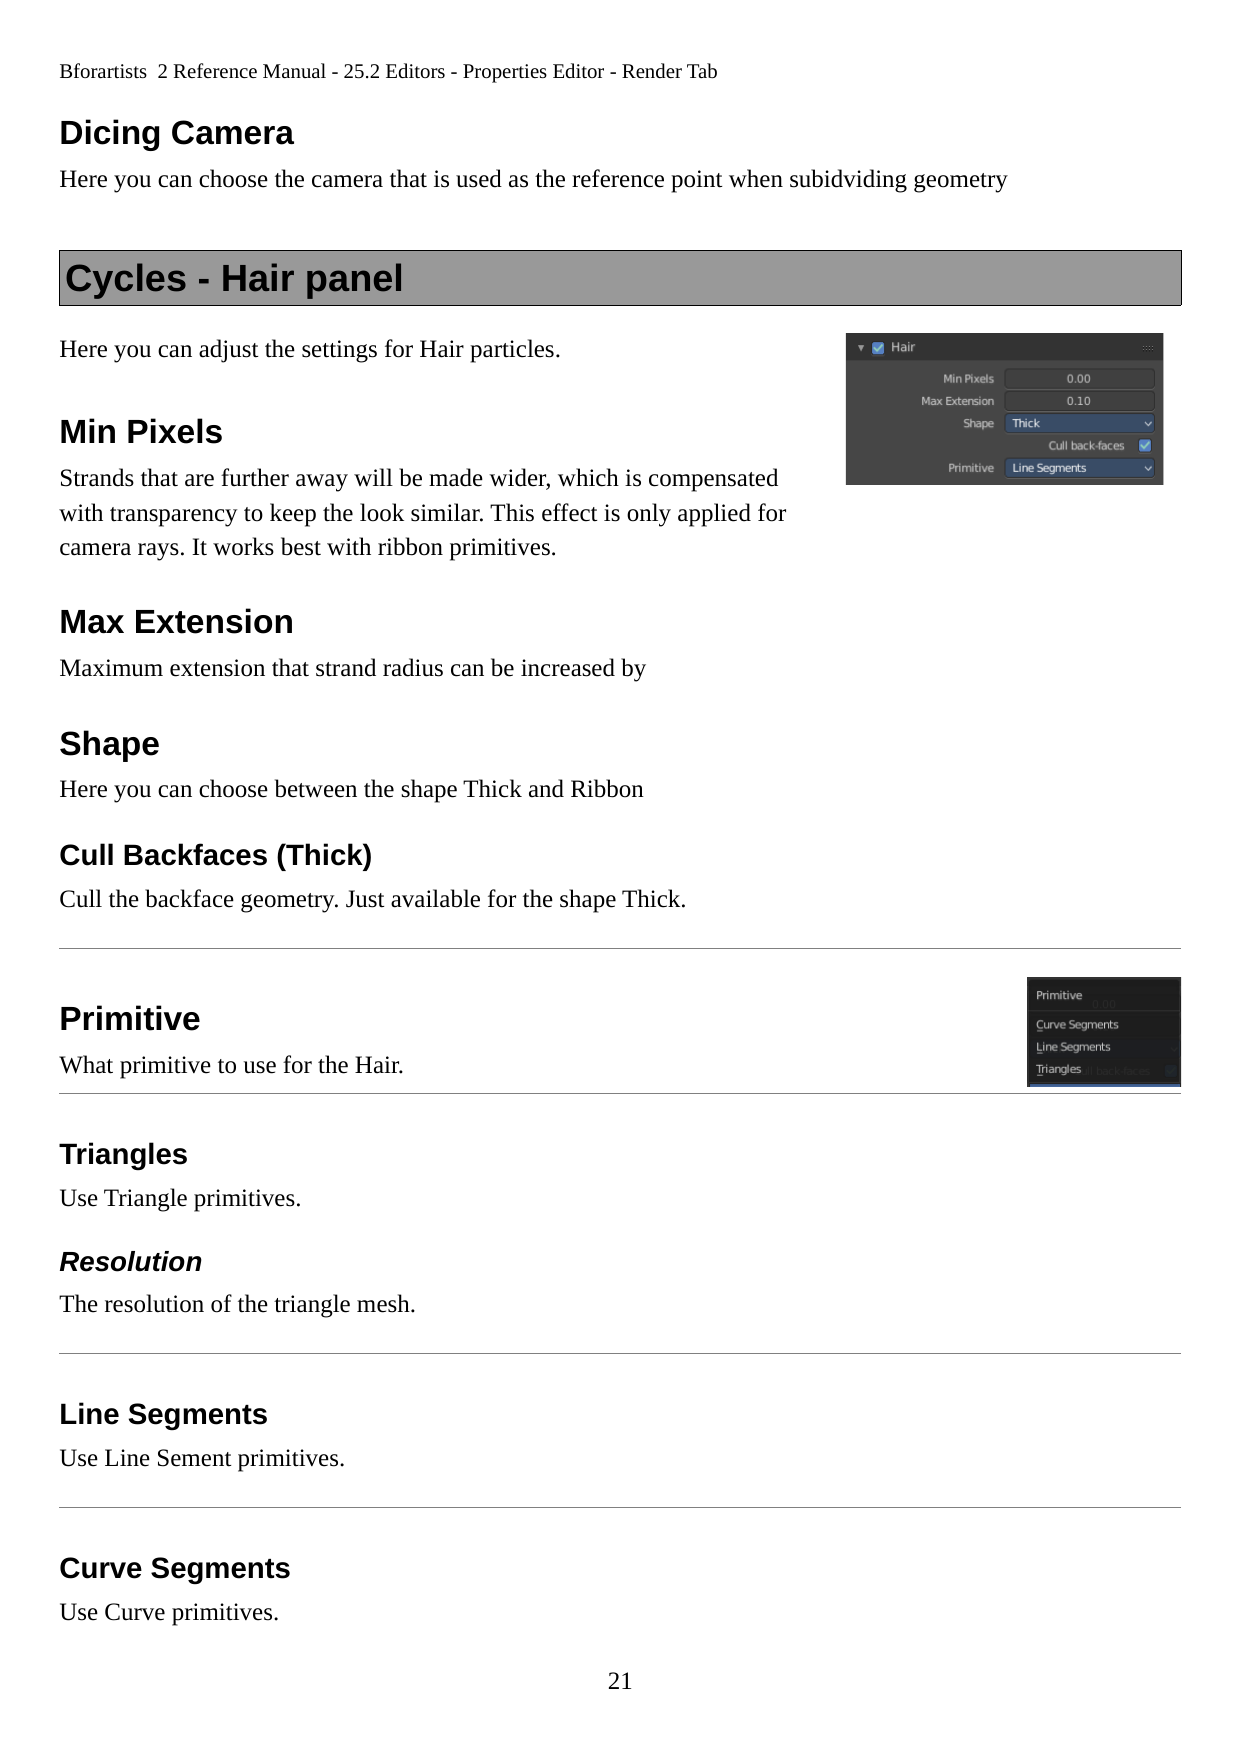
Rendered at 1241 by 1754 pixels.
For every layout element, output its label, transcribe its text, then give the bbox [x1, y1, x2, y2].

text Here you can choose between the shape Thick and Ribbon [59, 774, 1181, 803]
subtitle Line Segments [59, 1397, 1181, 1431]
subtitle Triangles [59, 1137, 1181, 1171]
subtitle Primitive [59, 998, 1027, 1037]
subtitle Dicing Camera [59, 113, 1181, 151]
subtitle Curve Segments [59, 1551, 1181, 1585]
text The resolution of the triangle mesh. [59, 1289, 1181, 1318]
text Maximum extension that strand radius can be increased by [59, 653, 1181, 682]
text Here you can adjust the settings for Hair particles. [59, 334, 845, 363]
picture [845, 333, 1164, 485]
text Use Triangle primitives. [59, 1183, 1181, 1212]
text Use Line Sement primitives. [59, 1443, 1181, 1472]
text What primitive to use for the Hair. [59, 1050, 1027, 1078]
subtitle Min Pixels [59, 412, 845, 451]
table_header Cycles - Hair panel [60, 251, 1181, 305]
text Here you can choose the camera that is used as the reference point when subidviding geometry [59, 164, 1181, 192]
text Strands that are further away will be made wider, which is compensated with transparency to keep the look similar. This effect is only applied for camera rays. It works best with ribbon primitives. [59, 463, 1181, 561]
subtitle Resolution [59, 1245, 1181, 1277]
subtitle Cull Backfaces (Thick) [59, 838, 1181, 872]
text Use Curve primitives. [59, 1597, 1181, 1626]
subtitle Shape [59, 723, 1181, 762]
picture [1027, 977, 1182, 1087]
text Cull the backface geometry. Just available for the shape Thick. [59, 884, 1181, 913]
subtitle Max Extension [59, 602, 1181, 641]
subtitle [1164, 412, 1181, 451]
